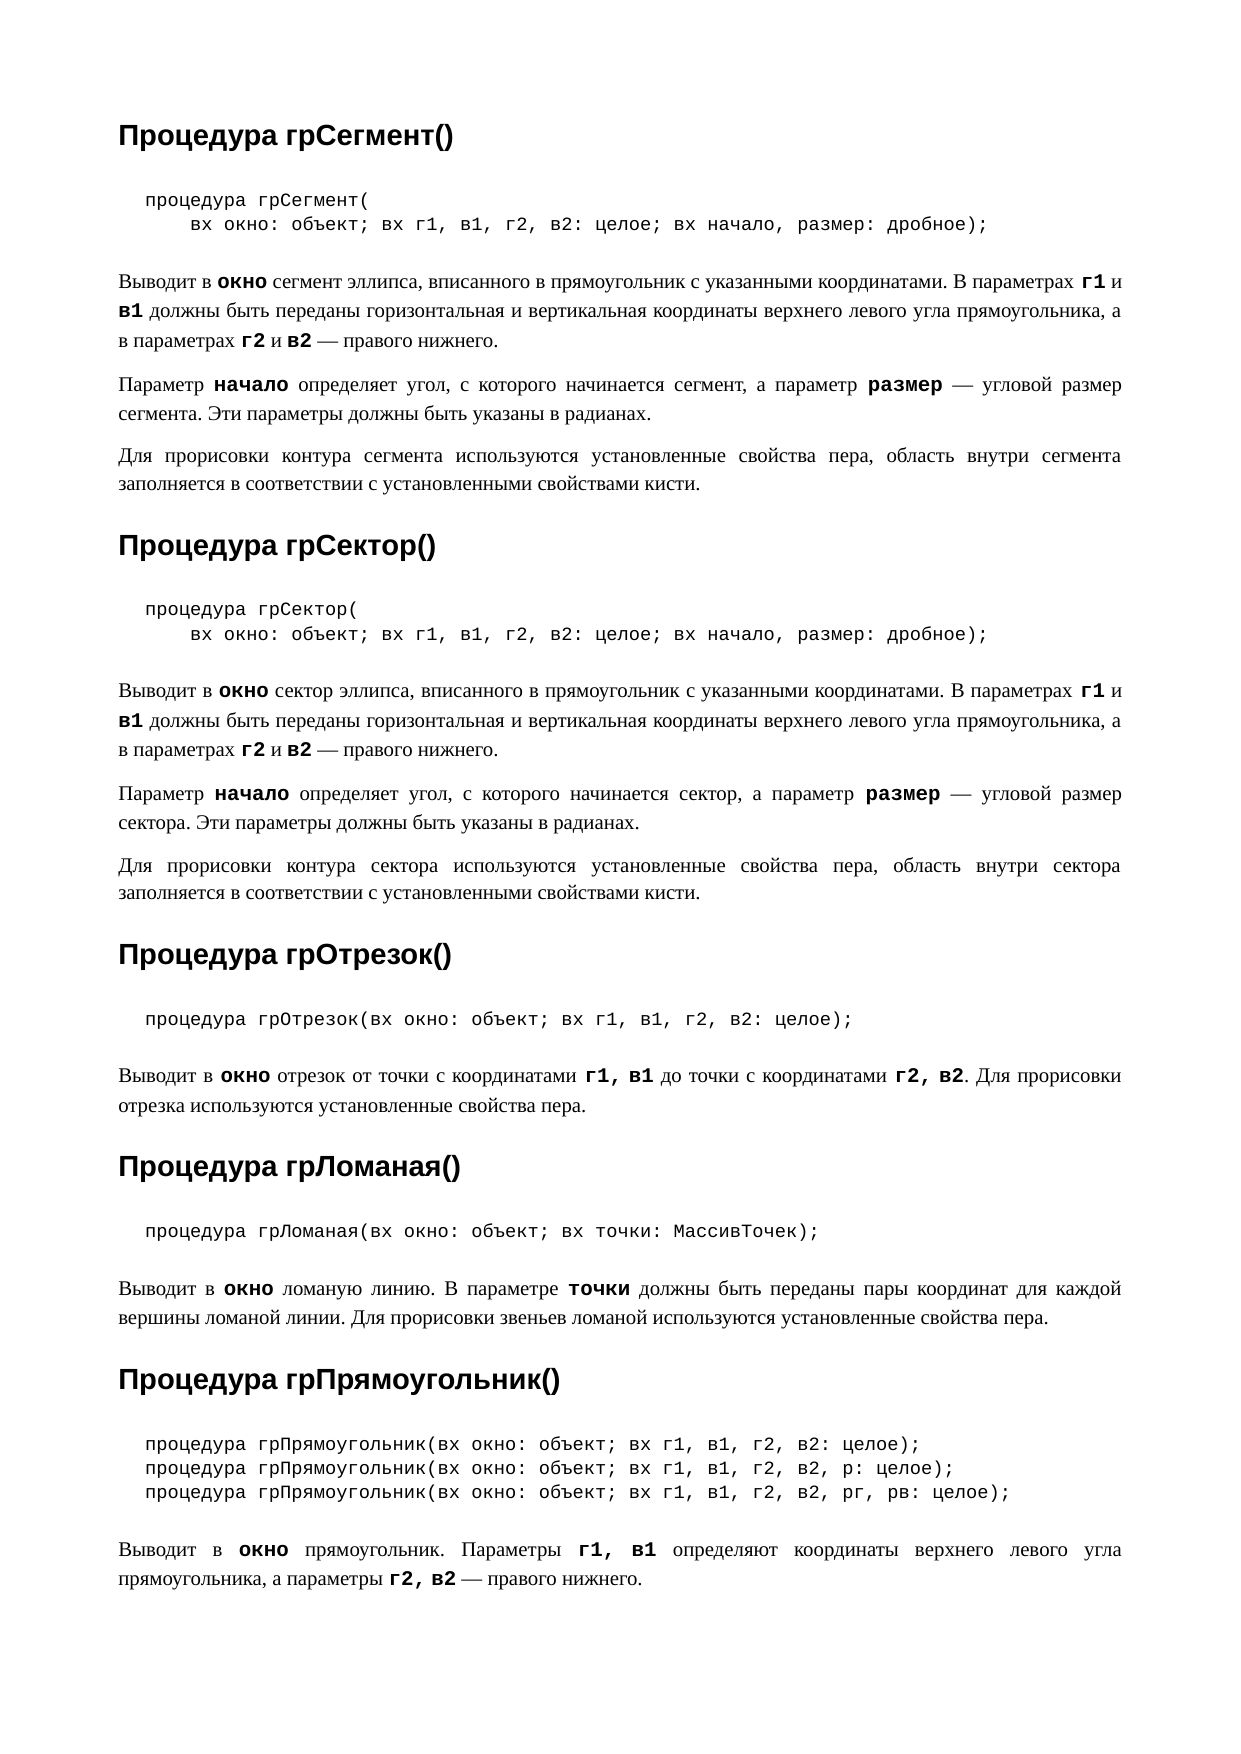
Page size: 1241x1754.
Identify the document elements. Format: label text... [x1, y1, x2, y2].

text Для прорисовки контура сектора используются установленные свойства пера, область внутри сектора заполняется в соответствии с установленными свойствами кисти. [118, 852, 1122, 904]
subtitle Процедура грСегмент() [118, 118, 1122, 152]
text Выводит в окно сегмент эллипса, вписанного в прямоугольник с указанными координатами. В параметрах г1 и в1 должны быть переданы горизонтальная и вертикальная координаты верхнего левого угла прямоугольника, а в параметрах г2 и в2 — правого нижнего. [118, 269, 1122, 353]
text Параметр начало определяет угол, с которого начинается сегмент, а параметр размер — угловой размер сегмента. Эти параметры должны быть указаны в радианах. [118, 372, 1122, 425]
subtitle Процедура грЛоманая() [118, 1149, 1122, 1183]
text Для прорисовки контура сегмента используются установленные свойства пера, область внутри сегмента заполняется в соответствии с установленными свойствами кисти. [118, 443, 1122, 495]
text процедура грОтрезок(вх окно: объект; вх г1, в1, г2, в2: целое); [136, 1001, 1104, 1039]
text процедура грСектор( вх окно: объект; вх г1, в1, г2, в2: целое; вх начало, размер: дробное); [136, 591, 1104, 654]
text Выводит в окно ломаную линию. В параметре точки должны быть переданы пары координат для каждой вершины ломаной линии. Для прорисовки звеньев ломаной используются установленные свойства пера. [118, 1276, 1122, 1329]
text процедура грЛоманая(вх окно: объект; вх точки: МассивТочек); [136, 1213, 1104, 1252]
text процедура грСегмент( вх окно: объект; вх г1, в1, г2, в2: целое; вх начало, размер: дробное); [136, 182, 1104, 245]
text Параметр начало определяет угол, с которого начинается сектор, а параметр размер — угловой размер сектора. Эти параметры должны быть указаны в радианах. [118, 781, 1122, 834]
subtitle Процедура грПрямоугольник() [118, 1362, 1122, 1395]
text Выводит в окно отрезок от точки с координатами г1, в1 до точки с координатами г2, в2. Для прорисовки отрезка используются установленные свойства пера. [118, 1063, 1122, 1117]
text Выводит в окно прямоугольник. Параметры г1, в1 определяют координаты верхнего левого угла прямоугольника, а параметры г2, в2 — правого нижнего. [118, 1537, 1122, 1592]
text процедура грПрямоугольник(вх окно: объект; вх г1, в1, г2, в2: целое); процедура грПрямоугольник(вх окно: объект; вх г1, в1, г2, в2, р: целое); [136, 1426, 1104, 1474]
text процедура грПрямоугольник(вх окно: объект; вх г1, в1, г2, в2, рг, рв: целое); [136, 1474, 1104, 1513]
subtitle Процедура грОтрезок() [118, 937, 1122, 970]
subtitle Процедура грСектор() [118, 527, 1122, 561]
text Выводит в окно сектор эллипса, вписанного в прямоугольник с указанными координатами. В параметрах г1 и в1 должны быть переданы горизонтальная и вертикальная координаты верхнего левого угла прямоугольника, а в параметрах г2 и в2 — правого нижнего. [118, 678, 1122, 763]
